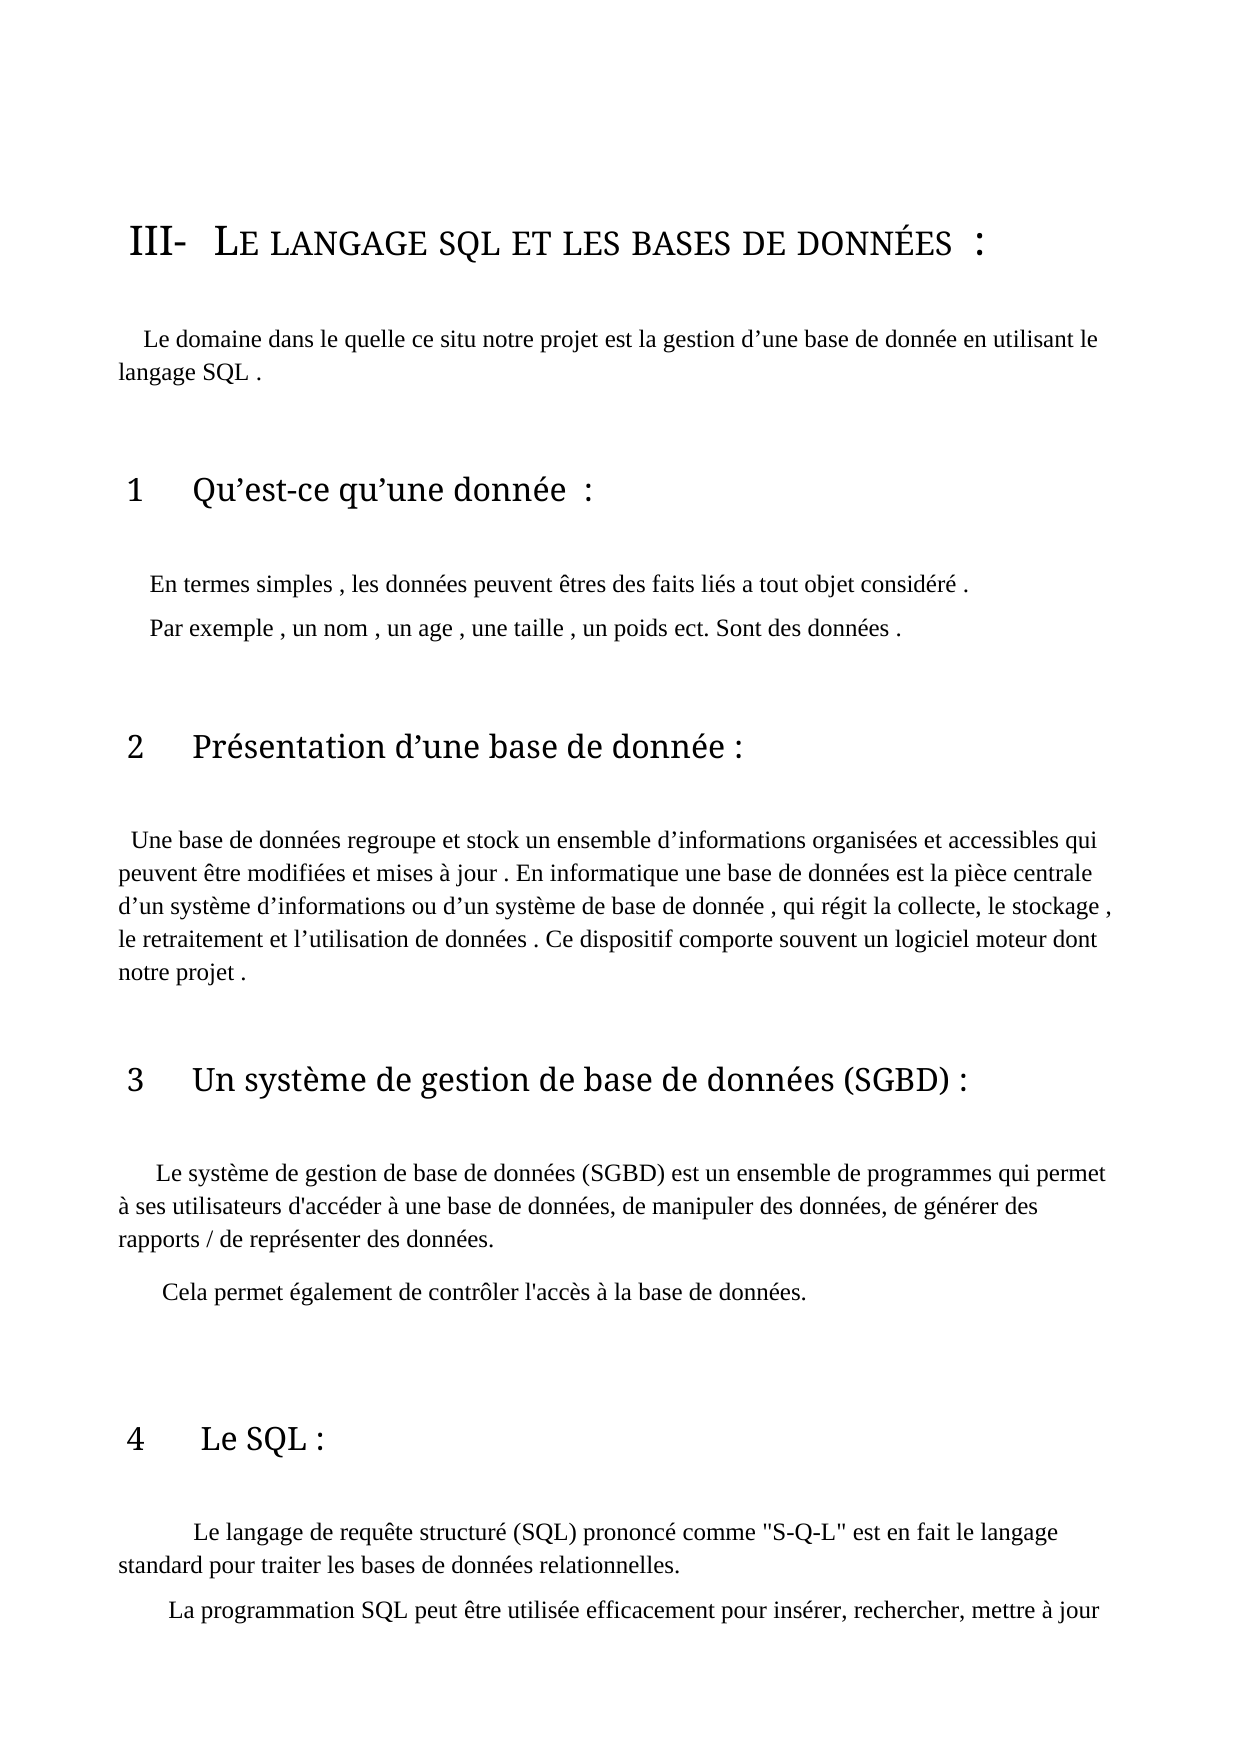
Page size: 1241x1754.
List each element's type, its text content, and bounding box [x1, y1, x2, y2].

subtitle Présentation d’une base de donnée : [118, 724, 1122, 768]
text Une base de données regroupe et stock un ensemble d’informations organisées et accessibles qui peuvent être modifiées et mises à jour . En informatique une base de données est la pièce centrale d’un système d’informations ou d’un système de base de donnée , qui régit la collecte, le stockage , le retraitement et l’utilisation de données . Ce dispositif comporte souvent un logiciel moteur dont notre projet . [118, 825, 1122, 986]
text En termes simples , les données peuvent êtres des faits liés a tout objet considéré . [118, 569, 1122, 597]
text Le domaine dans le quelle ce situ notre projet est la gestion d’une base de donnée en utilisant le langage SQL . [118, 324, 1122, 386]
subtitle Un système de gestion de base de données (SGBD) : [118, 1057, 1122, 1100]
text Cela permet également de contrôler l'accès à la base de données. [118, 1268, 1122, 1306]
text Par exemple , un nom , un age , une taille , un poids ect. Sont des données . [118, 613, 1122, 642]
subtitle Qu’est-ce qu’une donnée : [118, 468, 1122, 511]
text Le système de gestion de base de données (SGBD) est un ensemble de programmes qui permet à ses utilisateurs d'accéder à une base de données, de manipuler des données, de générer des rapports / de représenter des données. [118, 1158, 1122, 1252]
text La programmation SQL peut être utilisée efficacement pour insérer, rechercher, mettre à jour [118, 1595, 1122, 1624]
text Le langage de requête structuré (SQL) prononcé comme "S-Q-L" est en fait le langage standard pour traiter les bases de données relationnelles. [118, 1517, 1122, 1579]
subtitle Le langage sql et les bases de données : [118, 211, 1122, 267]
subtitle Le SQL : [118, 1416, 1122, 1460]
